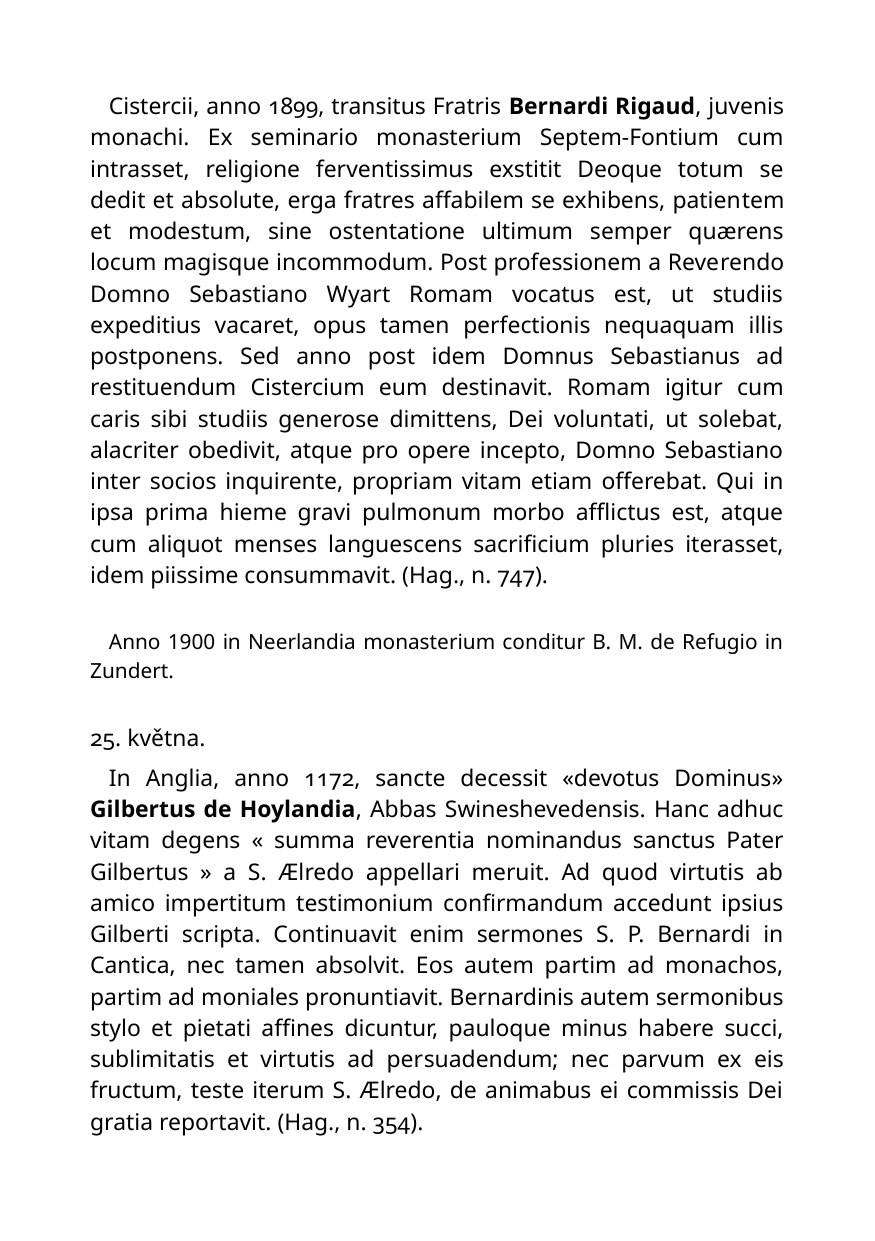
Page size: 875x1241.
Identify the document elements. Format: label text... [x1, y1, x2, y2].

text Cistercii, anno 1899, transitus Fratris Bernardi Rigaud, juvenis monachi. Ex seminario monasterium Septem-Fontium cum intrasset, religione ferventissimus exstitit Deoque totum se dedit et absolute, erga fratres affabilem se exhibens, patien­tem et modestum, sine ostentatione ultimum semper quærens locum magisque incommodum. Post professionem a Reve­rendo Domno Sebastiano Wyart Romam vocatus est, ut studiis expeditius vacaret, opus tamen perfectionis nequaquam illis postponens. Sed anno post idem Domnus Sebastianus ad restituendum Cistercium eum destinavit. Romam igitur cum caris sibi studiis generose dimittens, Dei voluntati, ut solebat, alacriter obedivit, atque pro opere incepto, Domno Sebastiano inter socios inquirente, propriam vitam etiam offerebat. Qui in ipsa prima hieme gravi pulmonum morbo afflictus est, atque cum aliquot menses languescens sacrificium pluries iterasset, idem piissime consummavit. (Hag., n. 747). [90, 90, 784, 590]
text Anno 1900 in Neerlandia monasterium conditur B. M. de Refugio in Zundert. [90, 627, 784, 684]
text 25. května. [90, 721, 784, 753]
text In Anglia, anno 1172, sancte decessit «devotus Dominus» Gilbertus de Hoylandia, Abbas Swineshevedensis. Hanc adhuc vitam degens « summa reverentia nominandus sanctus Pater Gilbertus » a S. Ælredo appellari meruit. Ad quod virtutis ab amico impertitum testimonium confirmandum accedunt ipsius Gilberti scripta. Continuavit enim sermones S. P. Bernardi in Cantica, nec tamen absolvit. Eos autem partim ad monachos, partim ad moniales pronuntiavit. Bernardinis autem sermonibus stylo et pietati affines dicuntur, pauloque minus habere succi, sublimitatis et virtutis ad per­suadendum; nec parvum ex eis fructum, teste iterum S. Ælredo, de animabus ei commissis Dei gratia reportavit. (Hag., n. 354). [90, 762, 784, 1137]
